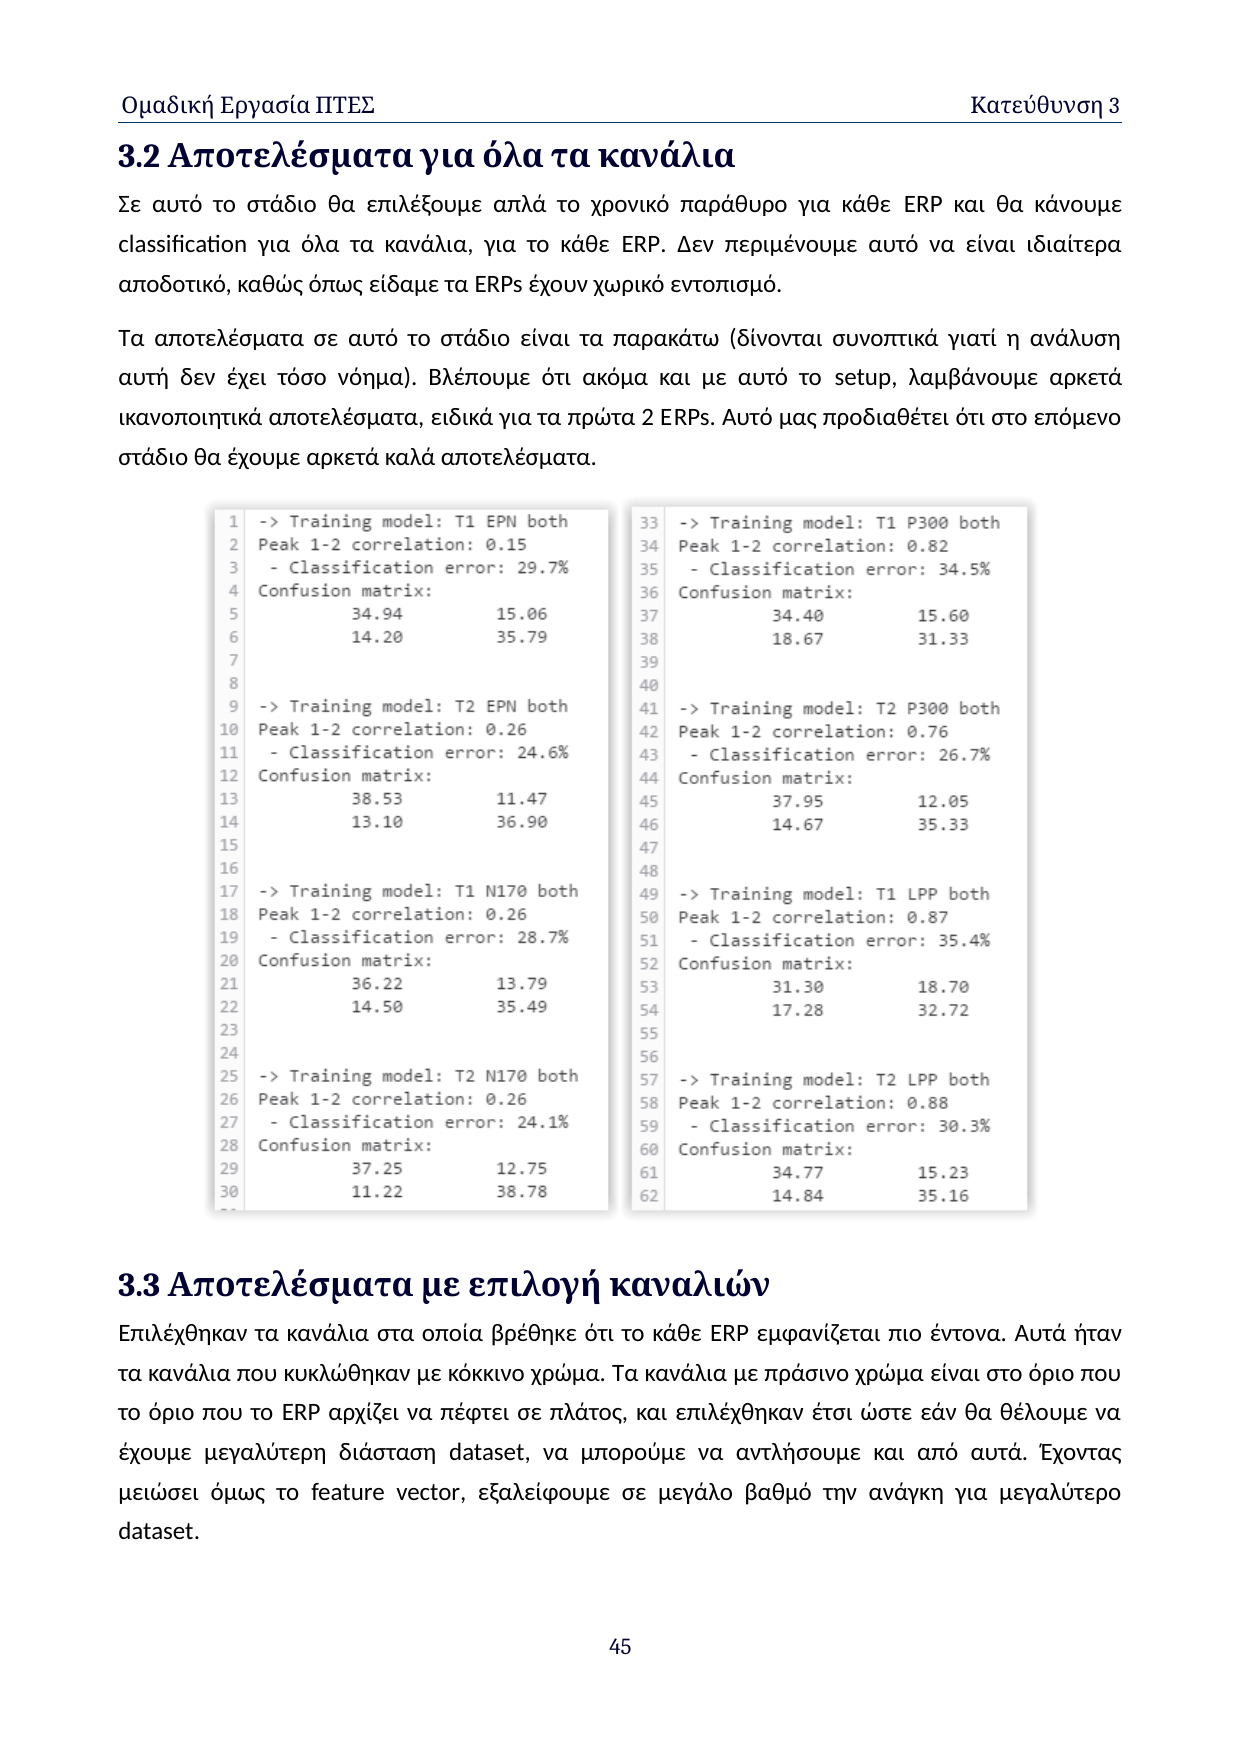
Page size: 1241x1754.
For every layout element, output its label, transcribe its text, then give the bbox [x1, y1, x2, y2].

subtitle Αποτελέσματα για όλα τα κανάλια [118, 137, 1122, 176]
text Τα αποτελέσματα σε αυτό το στάδιο είναι τα παρακάτω (δίνονται συνοπτικά γιατί η ανάλυση αυτή δεν έχει τόσο νόημα). Βλέπουμε ότι ακόμα και με αυτό το setup, λαμβάνουμε αρκετά ικανοποιητικά αποτελέσματα, ειδικά για τα πρώτα 2 ΕRPs. Αυτό μας προδιαθέτει ότι στο επόμενο στάδιο θα έχουμε αρκετά καλά αποτελέσματα. [118, 322, 1122, 471]
picture [202, 495, 1039, 1222]
text Επιλέχθηκαν τα κανάλια στα οποία βρέθηκε ότι το κάθε ERP εμφανίζεται πιο έντονα. Αυτά ήταν τα κανάλια που κυκλώθηκαν με κόκκινο χρώμα. Τα κανάλια με πράσινο χρώμα είναι στο όριο που το όριο που το ERP αρχίζει να πέφτει σε πλάτος, και επιλέχθηκαν έτσι ώστε εάν θα θέλουμε να έχουμε μεγαλύτερη διάσταση dataset, να μπορούμε να αντλήσουμε και από αυτά. Έχοντας μειώσει όμως το feature vector, εξαλείφουμε σε μεγάλο βαθμό την ανάγκη για μεγαλύτερο dataset. [118, 1317, 1122, 1546]
subtitle Αποτελέσματα με επιλογή καναλιών [118, 1266, 1122, 1305]
text Σε αυτό το στάδιο θα επιλέξουμε απλά το χρονικό παράθυρο για κάθε ERP και θα κάνουμε classification για όλα τα κανάλια, για το κάθε ERP. Δεν περιμένουμε αυτό να είναι ιδιαίτερα αποδοτικό, καθώς όπως είδαμε τα ERPs έχουν χωρικό εντοπισμό. [118, 188, 1122, 298]
